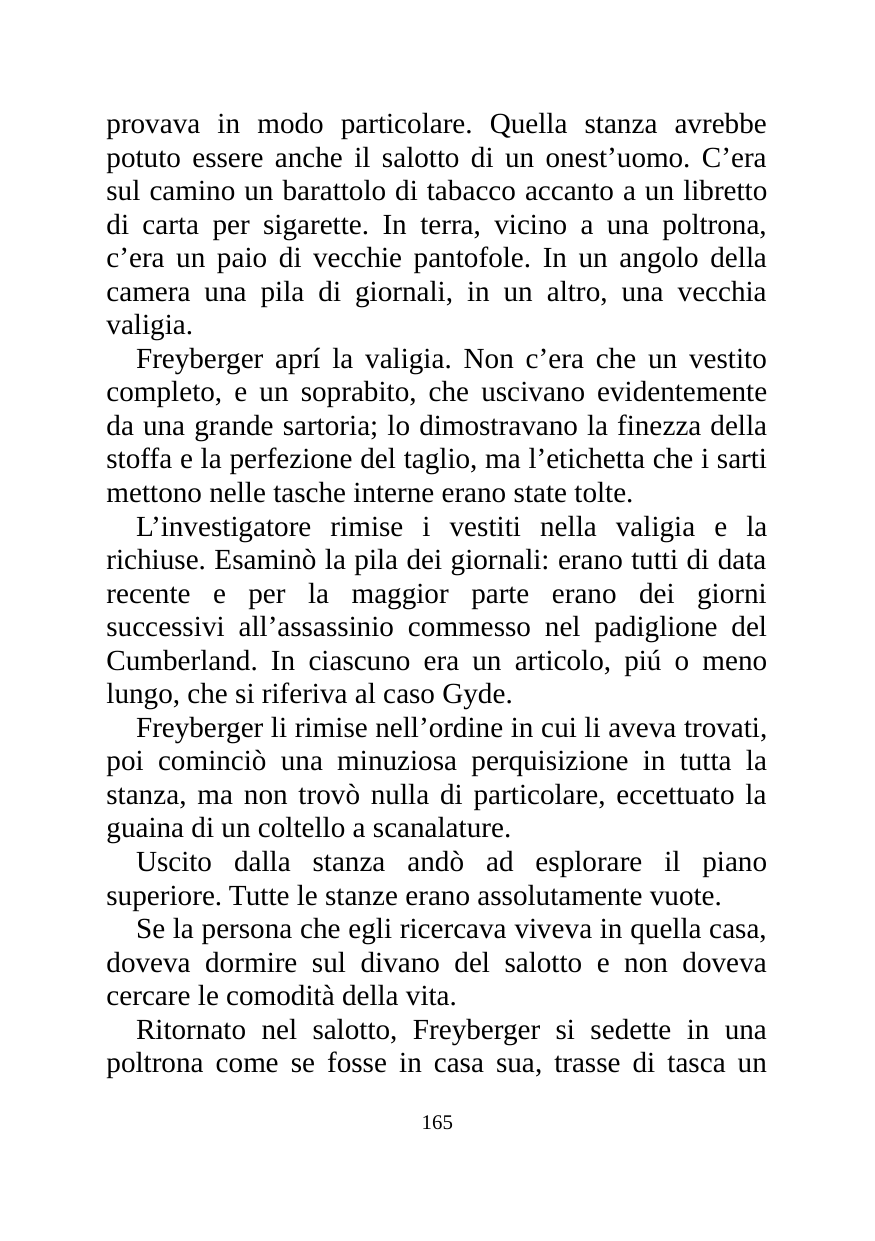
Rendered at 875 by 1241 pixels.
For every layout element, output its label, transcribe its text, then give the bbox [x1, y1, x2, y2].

text Uscito dalla stanza andò ad esplorare il piano superiore. Tutte le stanze erano assolutamente vuote. [106, 844, 768, 911]
text provava in modo particolare. Quella stanza avrebbe potuto essere anche il salotto di un onest’uomo. C’era sul camino un barattolo di tabacco accanto a un libretto di carta per sigarette. In terra, vicino a una poltrona, c’era un paio di vecchie pantofole. In un angolo della camera una pila di giornali, in un altro, una vecchia valigia. [106, 106, 768, 341]
text Freyberger li rimise nell’ordine in cui li aveva trovati, poi cominciò una minuziosa perquisizione in tutta la stanza, ma non trovò nulla di particolare, eccettuato la guaina di un coltello a scanalature. [106, 710, 768, 844]
text L’investigatore rimise i vestiti nella valigia e la richiuse. Esaminò la pila dei giornali: erano tutti di data recente e per la maggior parte erano dei giorni successivi all’assassinio commesso nel padiglione del Cumberland. In ciascuno era un articolo, piú o meno lungo, che si riferiva al caso Gyde. [106, 509, 768, 710]
text Ritornato nel salotto, Freyberger si sedette in una poltrona come se fosse in casa sua, trasse di tasca un [106, 1012, 768, 1079]
text Freyberger aprí la valigia. Non c’era che un vestito completo, e un soprabito, che uscivano evidentemente da una grande sartoria; lo dimostravano la finezza della stoffa e la perfezione del taglio, ma l’etichetta che i sarti mettono nelle tasche interne erano state tolte. [106, 341, 768, 509]
text Se la persona che egli ricercava viveva in quella casa, doveva dormire sul divano del salotto e non doveva cercare le comodità della vita. [106, 911, 768, 1012]
